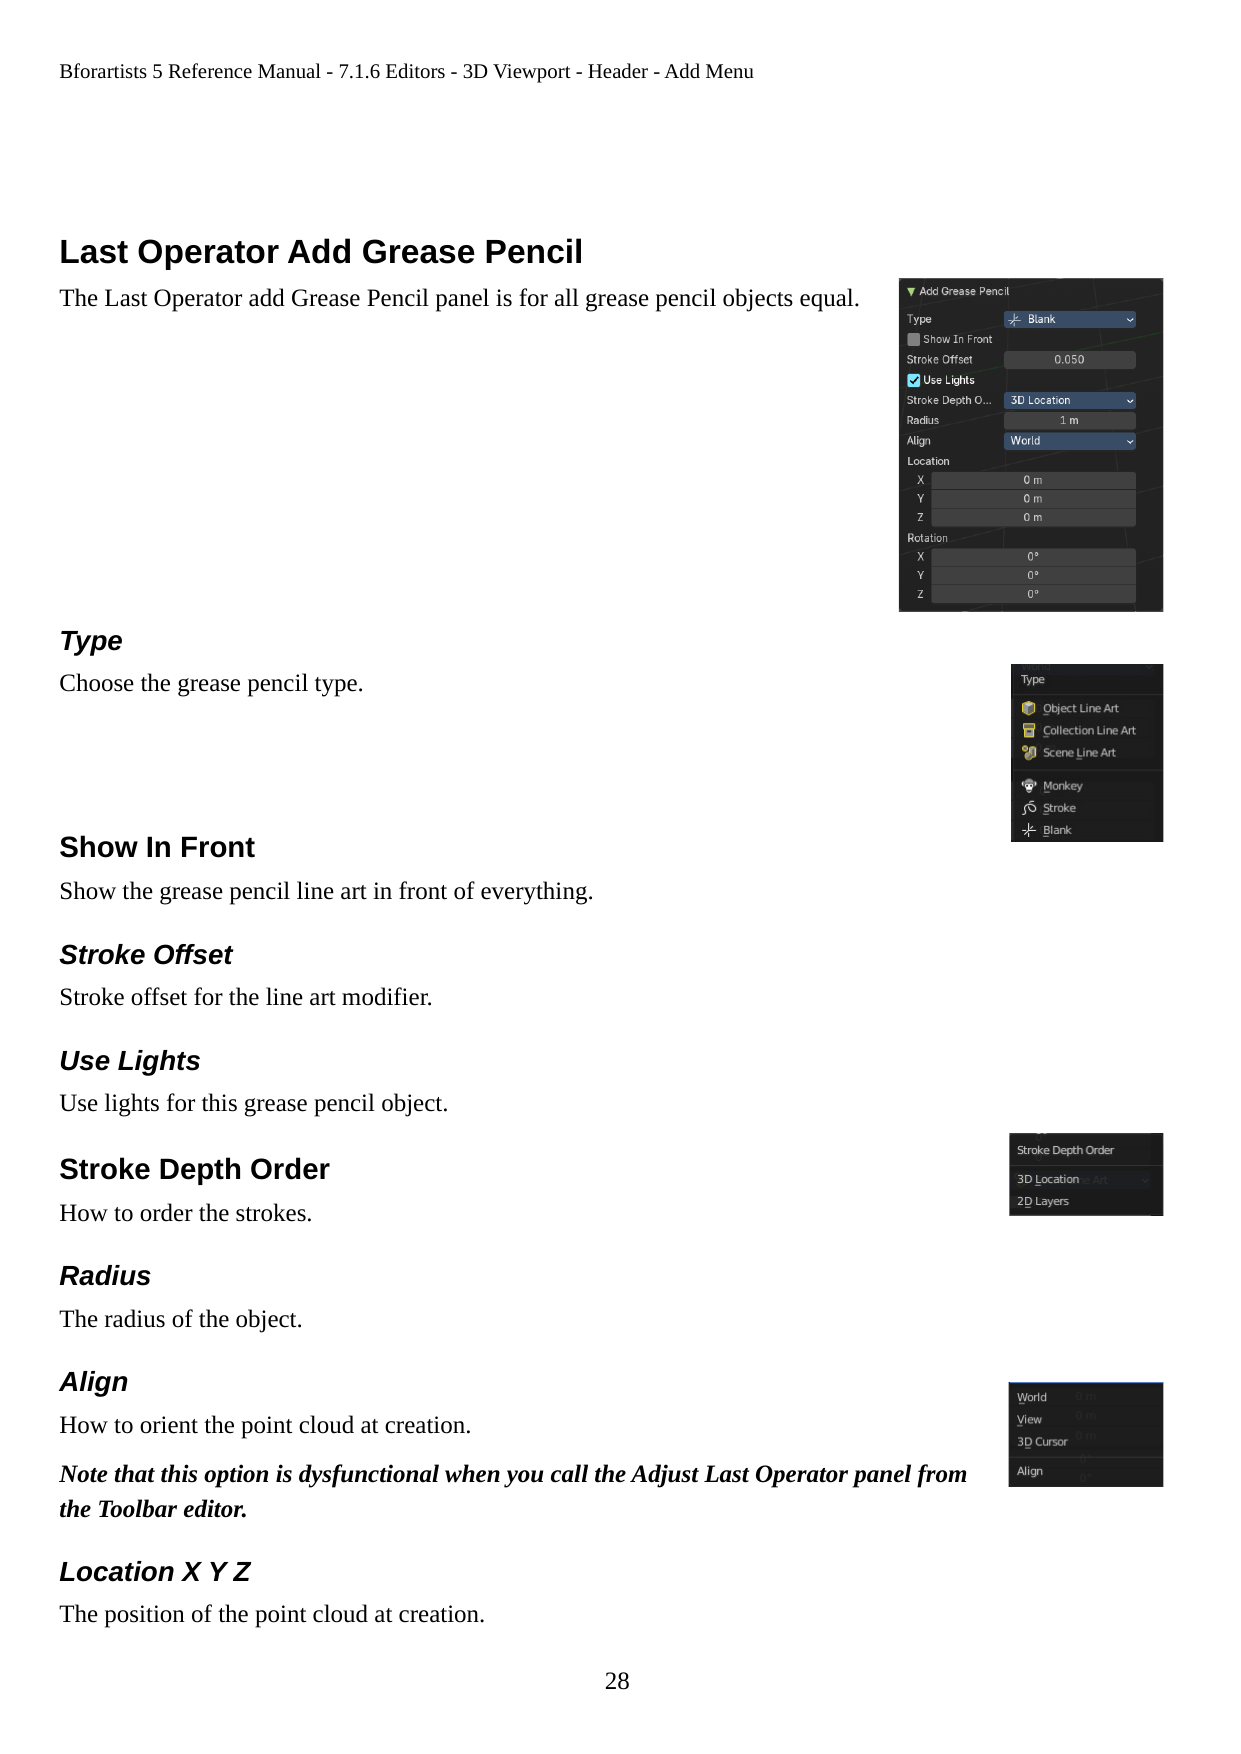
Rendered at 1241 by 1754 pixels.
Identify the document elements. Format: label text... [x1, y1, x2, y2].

subtitle Use Lights [59, 1044, 1181, 1076]
text The radius of the object. [59, 1304, 1181, 1333]
subtitle [1164, 1152, 1181, 1186]
picture [1011, 664, 1164, 842]
text Stroke offset for the line art modifier. [59, 982, 1181, 1011]
subtitle Stroke Offset [59, 938, 1181, 970]
text The position of the point cloud at creation. [59, 1599, 1181, 1628]
text Use lights for this grease pencil object. [59, 1088, 1181, 1117]
subtitle Location X Y Z [59, 1555, 1181, 1587]
subtitle Show In Front [59, 830, 1181, 864]
text Choose the grease pencil type. [59, 668, 1011, 697]
subtitle Stroke Depth Order [59, 1152, 1009, 1186]
picture [1009, 1133, 1164, 1216]
text How to order the strokes. [59, 1198, 1181, 1227]
text The Last Operator add Grease Pencil panel is for all grease pencil objects equal. [59, 283, 898, 346]
text Show the grease pencil line art in front of everything. [59, 876, 1181, 905]
text Note that this option is dysfunctional when you call the Adjust Last Operator panel from the Toolbar editor. [59, 1459, 1181, 1522]
subtitle Align [59, 1366, 1181, 1398]
subtitle Last Operator Add Grease Pencil [59, 232, 1181, 270]
picture [898, 278, 1164, 612]
text How to orient the point cloud at creation. [59, 1410, 1008, 1439]
picture [1008, 1382, 1164, 1487]
subtitle Radius [59, 1260, 1181, 1292]
subtitle Type [59, 624, 1181, 656]
